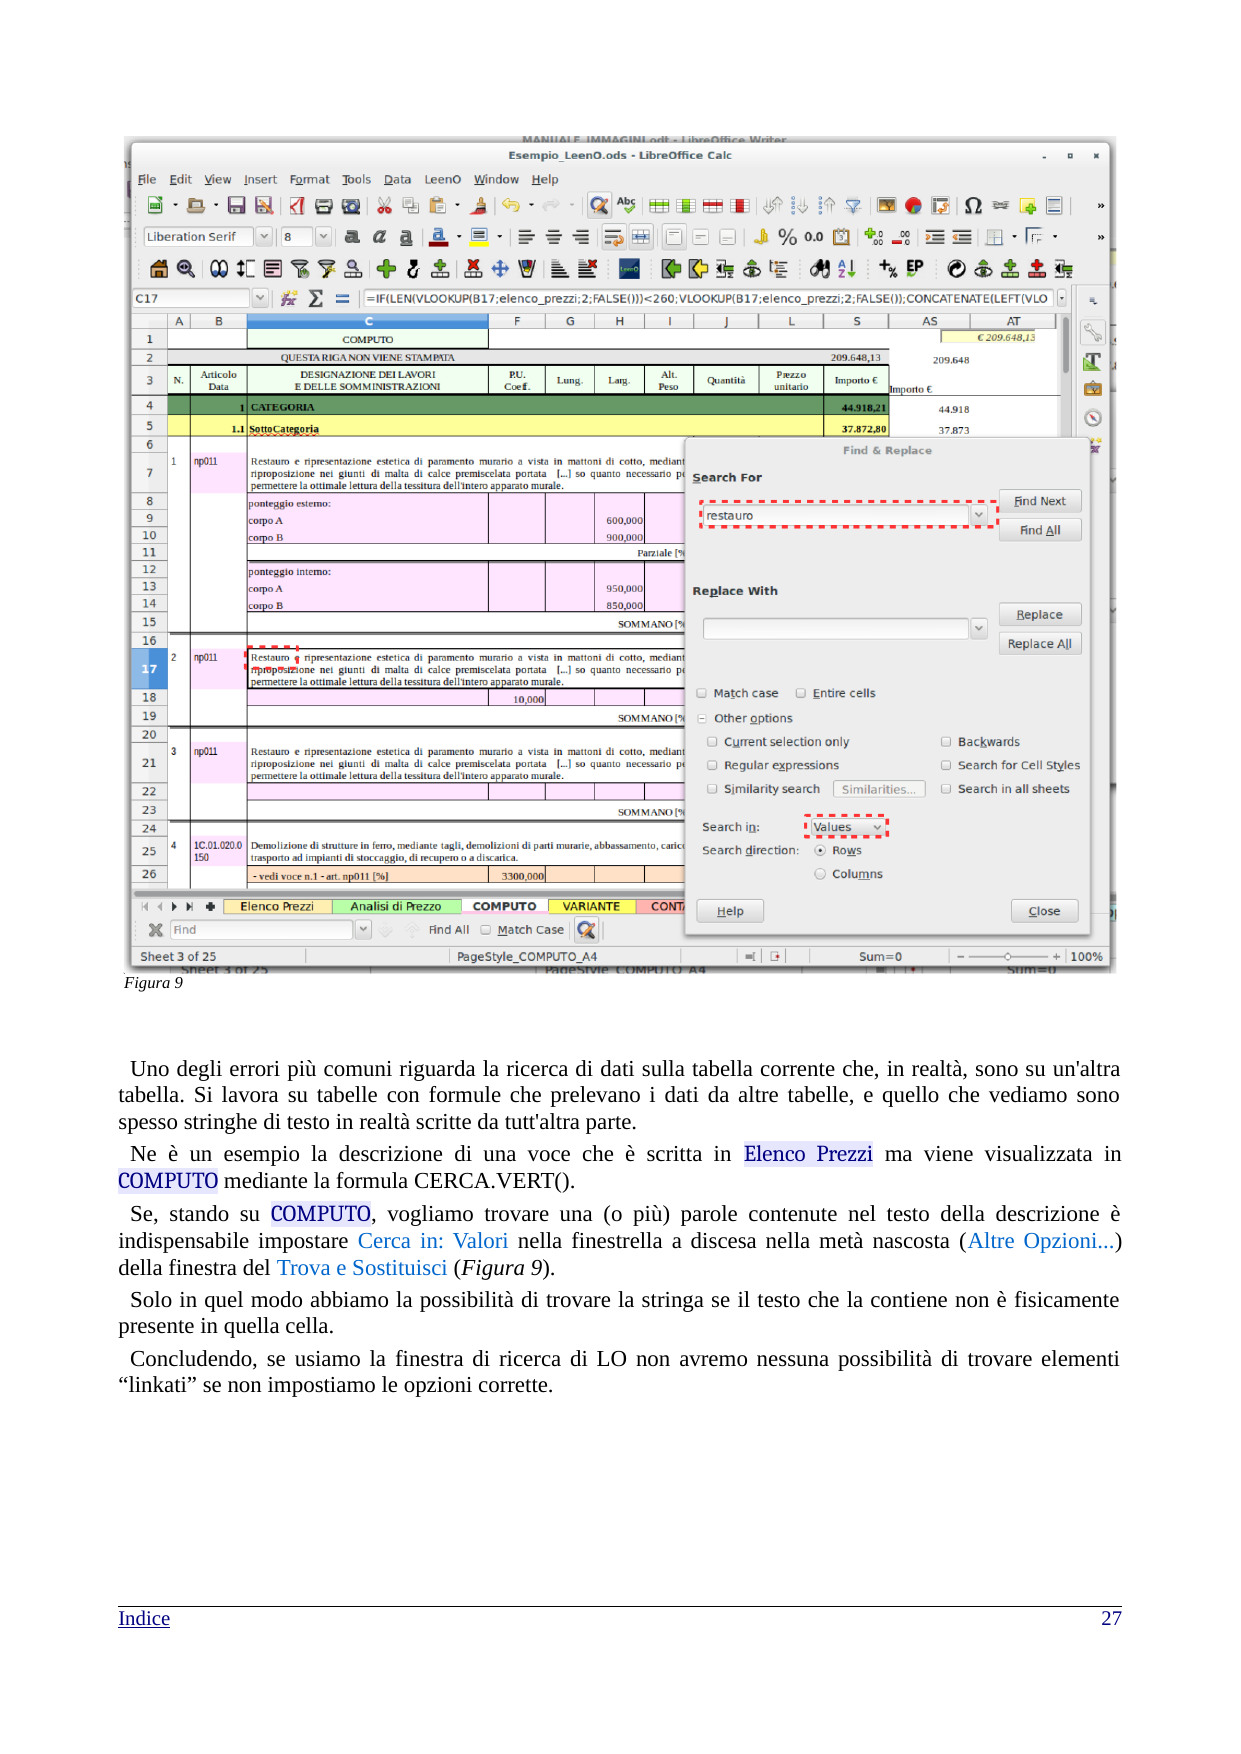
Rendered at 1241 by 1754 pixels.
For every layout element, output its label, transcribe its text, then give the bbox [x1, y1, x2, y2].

picture [123, 136, 1117, 974]
text Solo in quel modo abbiamo la possibilità di trovare la stringa se il testo che la contiene non è fisicamente presente in quella cella. [118, 1286, 1122, 1339]
text Concludendo, se usiamo la finestra di ricerca di LO non avremo nessuna possibilità di trovare elementi “linkati” se non impostiamo le opzioni corrette. [118, 1344, 1122, 1397]
table_header [118, 118, 1122, 992]
text Se, stando su COMPUTO, vogliamo trovare una (o più) parole contenute nel testo della descrizione è indispensabile impostare Cerca in: Valori nella finestrella a discesa nella metà nascosta (Altre Opzioni...) della finestra del Trova e Sostituisci (Figura 9). [118, 1200, 1122, 1280]
text Uno degli errori più comuni riguarda la ricerca di dati sulla tabella corrente che, in realtà, sono su un'altra tabella. Si lavora su tabelle con formule che prelevano i dati da altre tabelle, e quello che vediamo sono spesso stringhe di testo in realtà scritte da tutt'altra parte. [118, 1055, 1122, 1134]
table_header [118, 993, 1122, 1023]
text Ne è un esempio la descrizione di una voce che è scritta in Elenco Prezzi ma viene visualizzata in COMPUTO mediante la formula CERCA.VERT(). [118, 1140, 1122, 1194]
